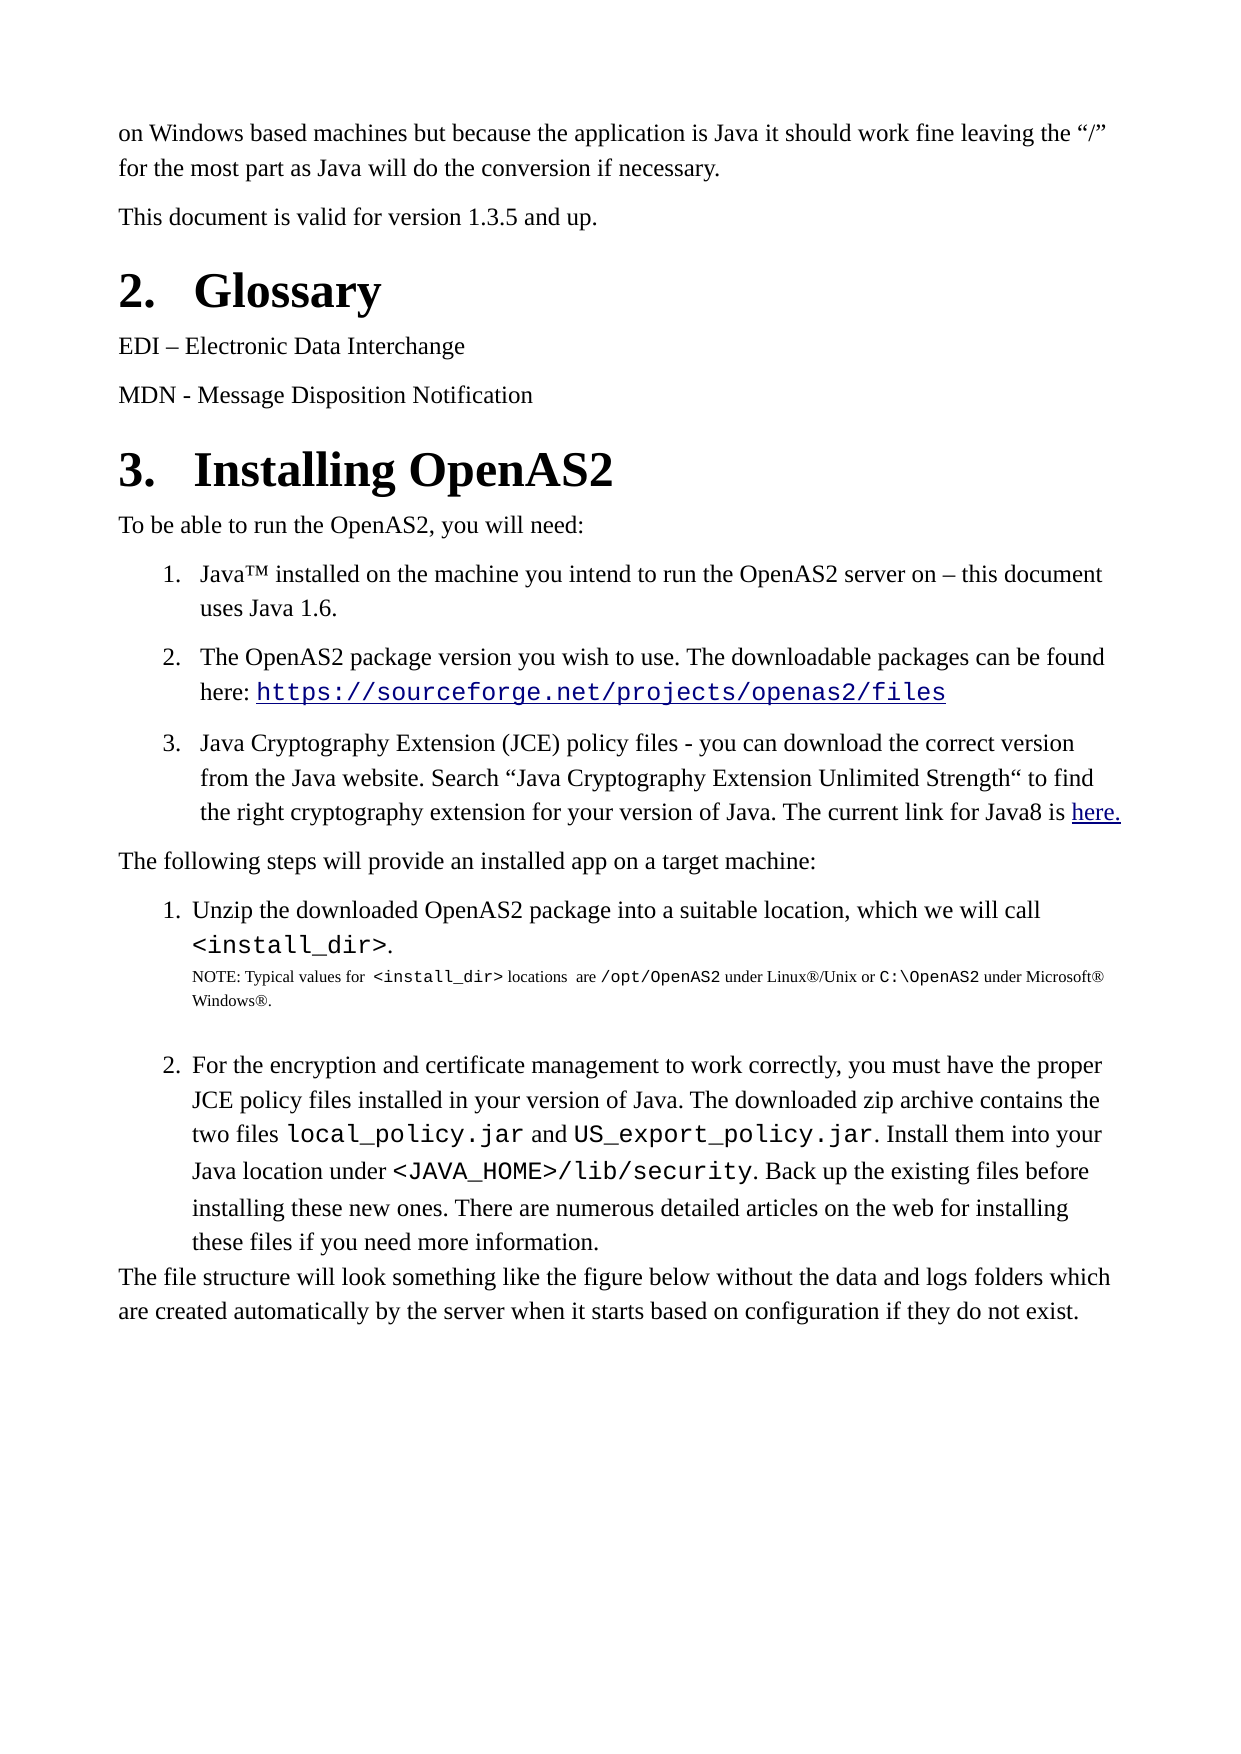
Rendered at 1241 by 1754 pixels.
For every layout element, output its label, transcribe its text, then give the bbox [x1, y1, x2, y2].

list For the encryption and certificate management to work correctly, you must have the proper JCE policy files installed in your version of Java. The downloaded zip archive contains the two files local_policy.jar and US_export_policy.jar. Install them into your Java location under <JAVA_HOME>/lib/security. Back up the existing files before installing these new ones. There are numerous detailed articles on the web for installing these files if you need more information. [162, 1051, 1122, 1256]
subtitle Installing OpenAS2 [118, 440, 1122, 497]
list NOTE: Typical values for <install_dir> locations are /opt/OpenAS2 under Linux®/Unix or C:\OpenAS2 under Microsoft® Windows®. [162, 967, 1122, 1045]
text on Windows based machines but because the application is Java it should work fine leaving the “/” for the most part as Java will do the conversion if necessary. [118, 118, 1122, 181]
text EDI – Electronic Data Interchange [118, 331, 1122, 360]
text To be able to run the OpenAS2, you will need: [118, 510, 1122, 538]
list The OpenAS2 package version you wish to use. The downloadable packages can be found here: https://sourceforge.net/projects/openas2/files [162, 642, 1122, 708]
text The file structure will look something like the figure below without the data and logs folders which are created automatically by the server when it starts based on configuration if they do not exist. [118, 1262, 1122, 1325]
text MDN - Message Disposition Notification [118, 380, 1122, 409]
list Unzip the downloaded OpenAS2 package into a suitable location, which we will call <install_dir>. [162, 895, 1122, 961]
list Java™ installed on the machine you intend to run the OpenAS2 server on – this document uses Java 1.6. [162, 559, 1122, 622]
subtitle Glossary [118, 261, 1122, 319]
list Java Cryptography Extension (JCE) policy files - you can download the correct version from the Java website. Search “Java Cryptography Extension Unlimited Strength“ to find the right cryptography extension for your version of Java. The current link for Java8 is here. [162, 728, 1122, 826]
text The following steps will provide an installed app on a target machine: [118, 846, 1122, 875]
text This document is valid for version 1.3.5 and up. [118, 202, 1122, 230]
